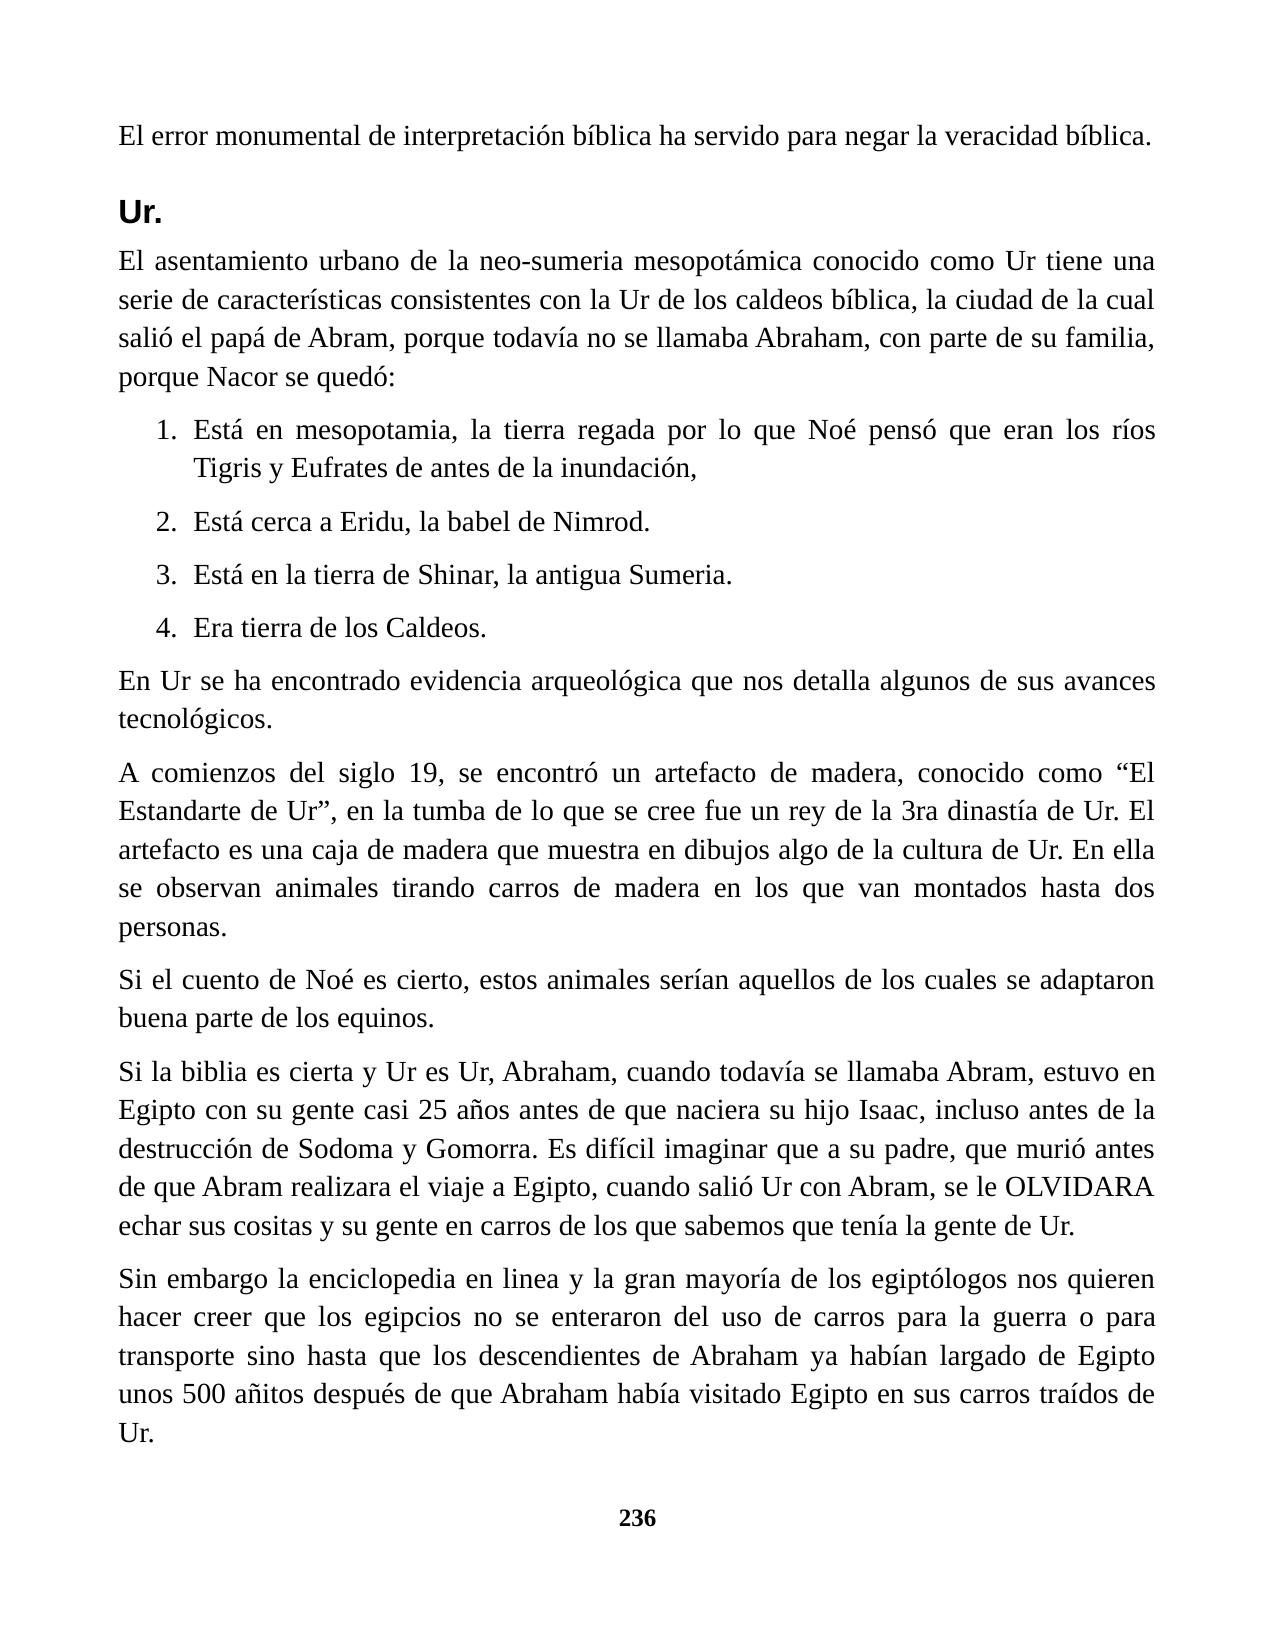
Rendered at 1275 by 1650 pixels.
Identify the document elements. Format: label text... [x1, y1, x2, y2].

list Está cerca a Eridu, la babel de Nimrod. [156, 504, 1157, 537]
text A comienzos del siglo 19, se encontró un artefacto de madera, conocido como “El Estandarte de Ur”, en la tumba de lo que se cree fue un rey de la 3ra dinastía de Ur. El artefacto es una caja de madera que muestra en dibujos algo de la cultura de Ur. En ella se observan animales tirando carros de madera en los que van montados hasta dos personas. [118, 755, 1157, 942]
text En Ur se ha encontrado evidencia arqueológica que nos detalla algunos de sus avances tecnológicos. [118, 663, 1157, 735]
list Está en mesopotamia, la tierra regada por lo que Noé pensó que eran los ríos Tigris y Eufrates de antes de la inundación, [156, 412, 1157, 484]
text Si el cuento de Noé es cierto, estos animales serían aquellos de los cuales se adaptaron buena parte de los equinos. [118, 962, 1157, 1034]
text Si la biblia es cierta y Ur es Ur, Abraham, cuando todavía se llamaba Abram, estuvo en Egipto con su gente casi 25 años antes de que naciera su hijo Isaac, incluso antes de la destrucción de Sodoma y Gomorra. Es difícil imaginar que a su padre, que murió antes de que Abram realizara el viaje a Egipto, cuando salió Ur con Abram, se le OLVIDARA echar sus cositas y su gente en carros de los que sabemos que tenía la gente de Ur. [118, 1054, 1157, 1241]
list Está en la tierra de Shinar, la antigua Sumeria. [156, 557, 1157, 590]
list Era tierra de los Caldeos. [156, 610, 1157, 643]
subtitle Ur. [118, 192, 1157, 231]
text Sin embargo la enciclopedia en linea y la gran mayoría de los egiptólogos nos quieren hacer creer que los egipcios no se enteraron del uso de carros para la guerra o para transporte sino hasta que los descendientes de Abraham ya habían largado de Egipto unos 500 añitos después de que Abraham había visitado Egipto en sus carros traídos de Ur. [118, 1261, 1157, 1449]
text El error monumental de interpretación bíblica ha servido para negar la veracidad bíblica. [118, 118, 1157, 152]
text El asentamiento urbano de la neo-sumeria mesopotámica conocido como Ur tiene una serie de características consistentes con la Ur de los caldeos bíblica, la ciudad de la cual salió el papá de Abram, porque todavía no se llamaba Abraham, con parte de su familia, porque Nacor se quedó: [118, 243, 1157, 392]
